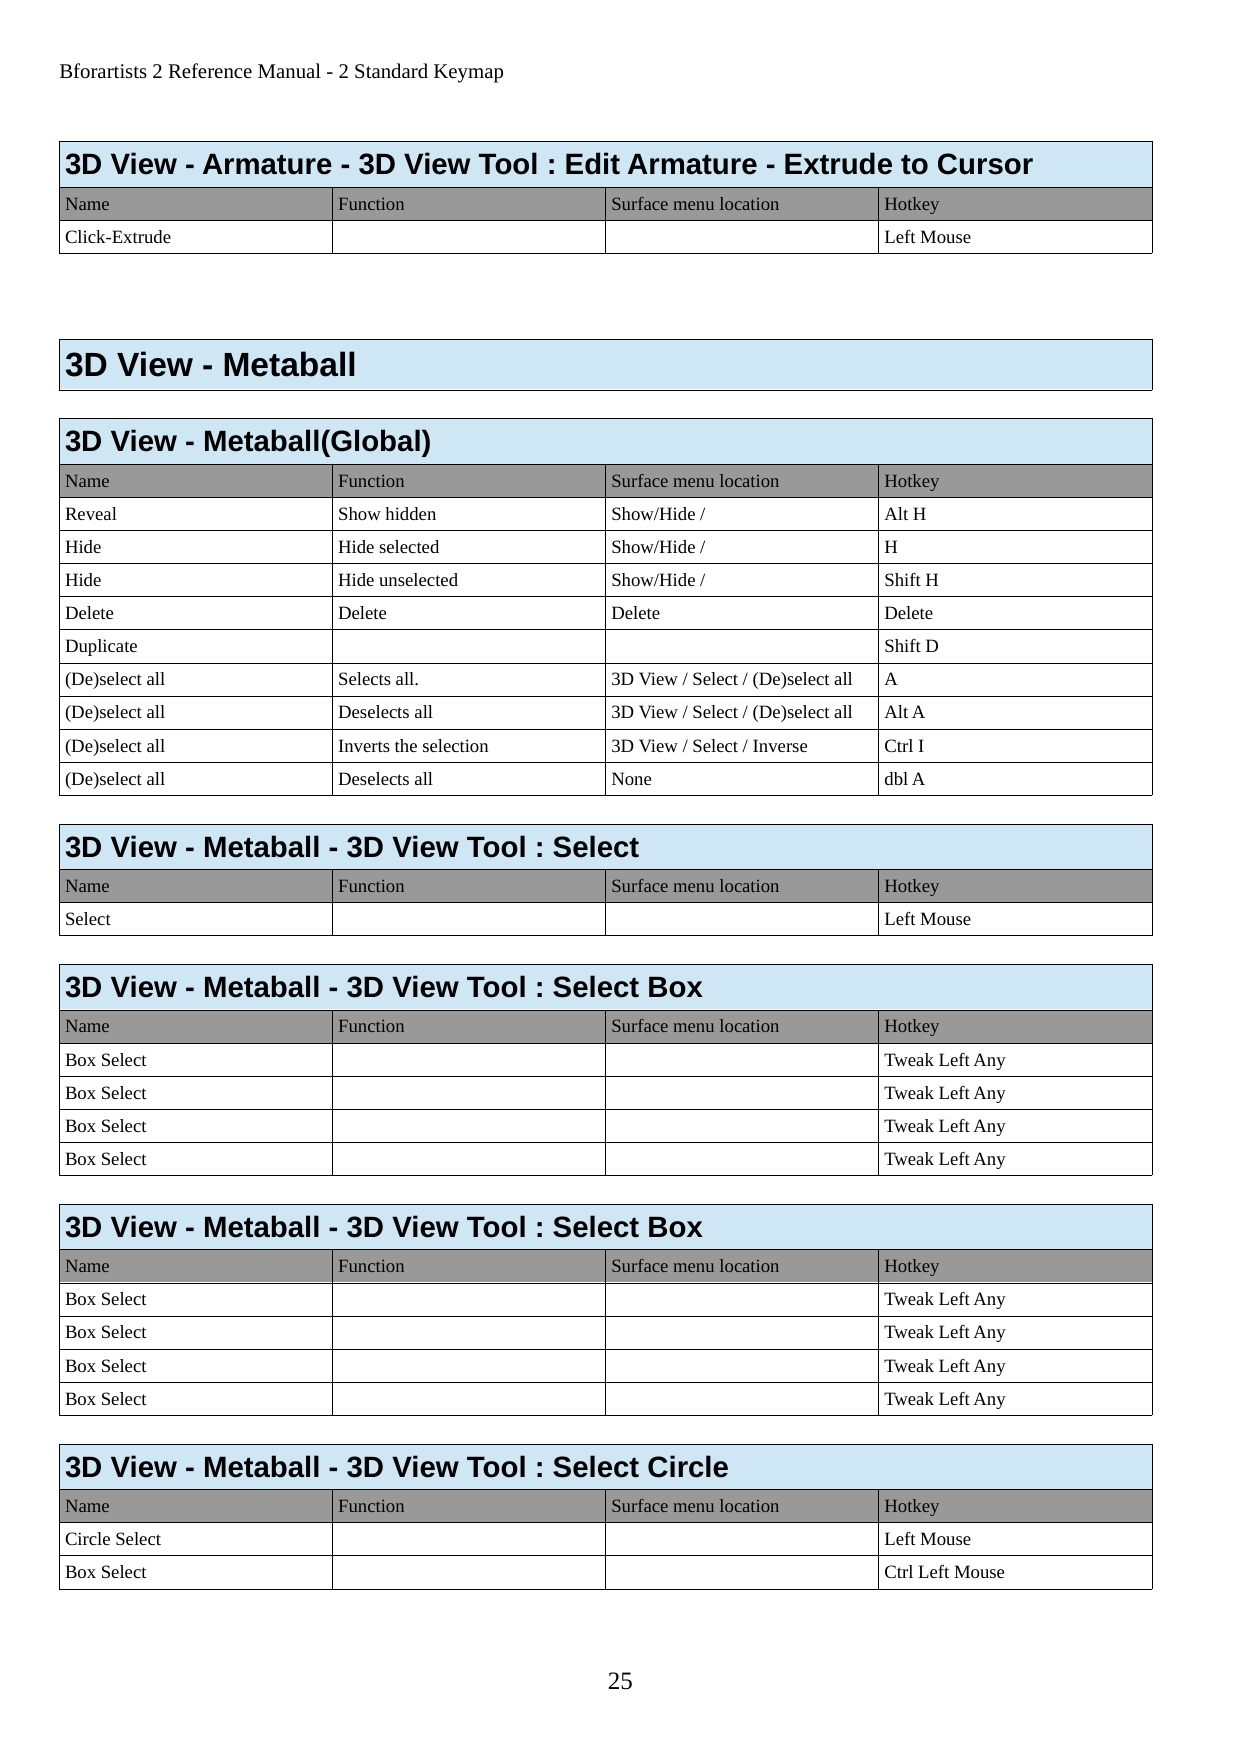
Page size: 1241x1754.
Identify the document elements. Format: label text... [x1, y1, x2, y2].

table_cell Deselects all [333, 697, 605, 729]
table_cell [333, 1317, 605, 1349]
table_cell Tweak Left Any [879, 1044, 1152, 1076]
table_cell [606, 1143, 878, 1175]
table_cell Name [60, 188, 332, 220]
table_cell [606, 1317, 878, 1349]
table_cell [333, 630, 605, 662]
table_cell 3D View / Select / Inverse [606, 730, 878, 762]
table_cell [333, 1110, 605, 1142]
table_cell dbl A [879, 763, 1152, 795]
table_cell Duplicate [60, 630, 332, 662]
table_cell Hide selected [333, 531, 605, 563]
table_header 3D View - Metaball [60, 340, 1152, 389]
table_cell Box Select [60, 1044, 332, 1076]
table_cell Tweak Left Any [879, 1383, 1152, 1415]
table_cell Function [333, 1011, 605, 1043]
table_cell Show/Hide / [606, 564, 878, 596]
table_cell [606, 1523, 878, 1555]
table_cell [606, 1556, 878, 1588]
table_cell Show hidden [333, 498, 605, 530]
table_cell [606, 1383, 878, 1415]
table_cell (De)select all [60, 730, 332, 762]
table_cell [606, 221, 878, 253]
table_cell Shift D [879, 630, 1152, 662]
table_cell Left Mouse [879, 221, 1152, 253]
table_cell Box Select [60, 1143, 332, 1175]
table_cell Surface menu location [606, 1011, 878, 1043]
table_cell (De)select all [60, 664, 332, 696]
table_cell [333, 1556, 605, 1588]
table_cell Box Select [60, 1556, 332, 1588]
table_cell Hide unselected [333, 564, 605, 596]
table_cell [606, 1110, 878, 1142]
table_cell Surface menu location [606, 1250, 878, 1282]
table_cell Box Select [60, 1077, 332, 1109]
table_cell Name [60, 870, 332, 902]
table_cell [606, 1077, 878, 1109]
table_cell Surface menu location [606, 870, 878, 902]
table_cell Tweak Left Any [879, 1110, 1152, 1142]
table_cell Reveal [60, 498, 332, 530]
table_cell H [879, 531, 1152, 563]
table_cell Delete [60, 597, 332, 629]
table_cell Hotkey [879, 465, 1152, 497]
table_cell Function [333, 1250, 605, 1282]
table_cell [333, 1284, 605, 1316]
table_cell Tweak Left Any [879, 1077, 1152, 1109]
table_cell 3D View / Select / (De)select all [606, 697, 878, 729]
table_cell [333, 1383, 605, 1415]
table_cell Delete [333, 597, 605, 629]
table_cell [333, 1350, 605, 1382]
table_cell Function [333, 870, 605, 902]
table_cell [606, 630, 878, 662]
table_cell Shift H [879, 564, 1152, 596]
table_cell [606, 1284, 878, 1316]
table_cell Hotkey [879, 188, 1152, 220]
table_header 3D View - Armature - 3D View Tool : Edit Armature - Extrude to Cursor [60, 142, 1152, 187]
table_cell Ctrl I [879, 730, 1152, 762]
table_cell A [879, 664, 1152, 696]
table_cell Selects all. [333, 664, 605, 696]
table_cell Surface menu location [606, 188, 878, 220]
table_cell Tweak Left Any [879, 1350, 1152, 1382]
table_cell Box Select [60, 1383, 332, 1415]
table_cell Name [60, 465, 332, 497]
table_header 3D View - Metaball(Global) [60, 419, 1152, 464]
table_cell [333, 1044, 605, 1076]
table_cell [606, 903, 878, 935]
table_cell 3D View / Select / (De)select all [606, 664, 878, 696]
table_cell Tweak Left Any [879, 1143, 1152, 1175]
table_cell Alt H [879, 498, 1152, 530]
table_cell Hotkey [879, 870, 1152, 902]
table_cell Box Select [60, 1284, 332, 1316]
table_cell Delete [879, 597, 1152, 629]
table_cell Box Select [60, 1110, 332, 1142]
table_header 3D View - Metaball - 3D View Tool : Select Box [60, 1205, 1152, 1249]
table_cell Function [333, 465, 605, 497]
table_cell Alt A [879, 697, 1152, 729]
table_cell None [606, 763, 878, 795]
table_cell Deselects all [333, 763, 605, 795]
table_cell Hotkey [879, 1011, 1152, 1043]
table_cell [606, 1044, 878, 1076]
table_cell Name [60, 1490, 332, 1522]
table_cell Name [60, 1011, 332, 1043]
table_header 3D View - Metaball - 3D View Tool : Select [60, 825, 1152, 869]
table_cell [333, 221, 605, 253]
table_cell Function [333, 188, 605, 220]
table_cell Hotkey [879, 1250, 1152, 1282]
table_cell Box Select [60, 1350, 332, 1382]
table_cell Surface menu location [606, 465, 878, 497]
table_cell Function [333, 1490, 605, 1522]
table_cell Show/Hide / [606, 498, 878, 530]
table_cell Click-Extrude [60, 221, 332, 253]
table_cell Hotkey [879, 1490, 1152, 1522]
table_cell Select [60, 903, 332, 935]
table_cell Show/Hide / [606, 531, 878, 563]
table_cell Inverts the selection [333, 730, 605, 762]
table_cell Left Mouse [879, 903, 1152, 935]
table_cell Name [60, 1250, 332, 1282]
table_cell [333, 1143, 605, 1175]
table_cell Hide [60, 531, 332, 563]
table_cell Delete [606, 597, 878, 629]
table_cell (De)select all [60, 697, 332, 729]
table_cell Hide [60, 564, 332, 596]
table_header 3D View - Metaball - 3D View Tool : Select Circle [60, 1445, 1152, 1489]
table_cell (De)select all [60, 763, 332, 795]
table_cell [333, 903, 605, 935]
table_cell [333, 1077, 605, 1109]
table_cell [333, 1523, 605, 1555]
table_cell Tweak Left Any [879, 1317, 1152, 1349]
table_cell Circle Select [60, 1523, 332, 1555]
table_header 3D View - Metaball - 3D View Tool : Select Box [60, 965, 1152, 1009]
table_cell Surface menu location [606, 1490, 878, 1522]
table_cell Tweak Left Any [879, 1284, 1152, 1316]
table_cell Ctrl Left Mouse [879, 1556, 1152, 1588]
table_cell Left Mouse [879, 1523, 1152, 1555]
table_cell Box Select [60, 1317, 332, 1349]
table_cell [606, 1350, 878, 1382]
